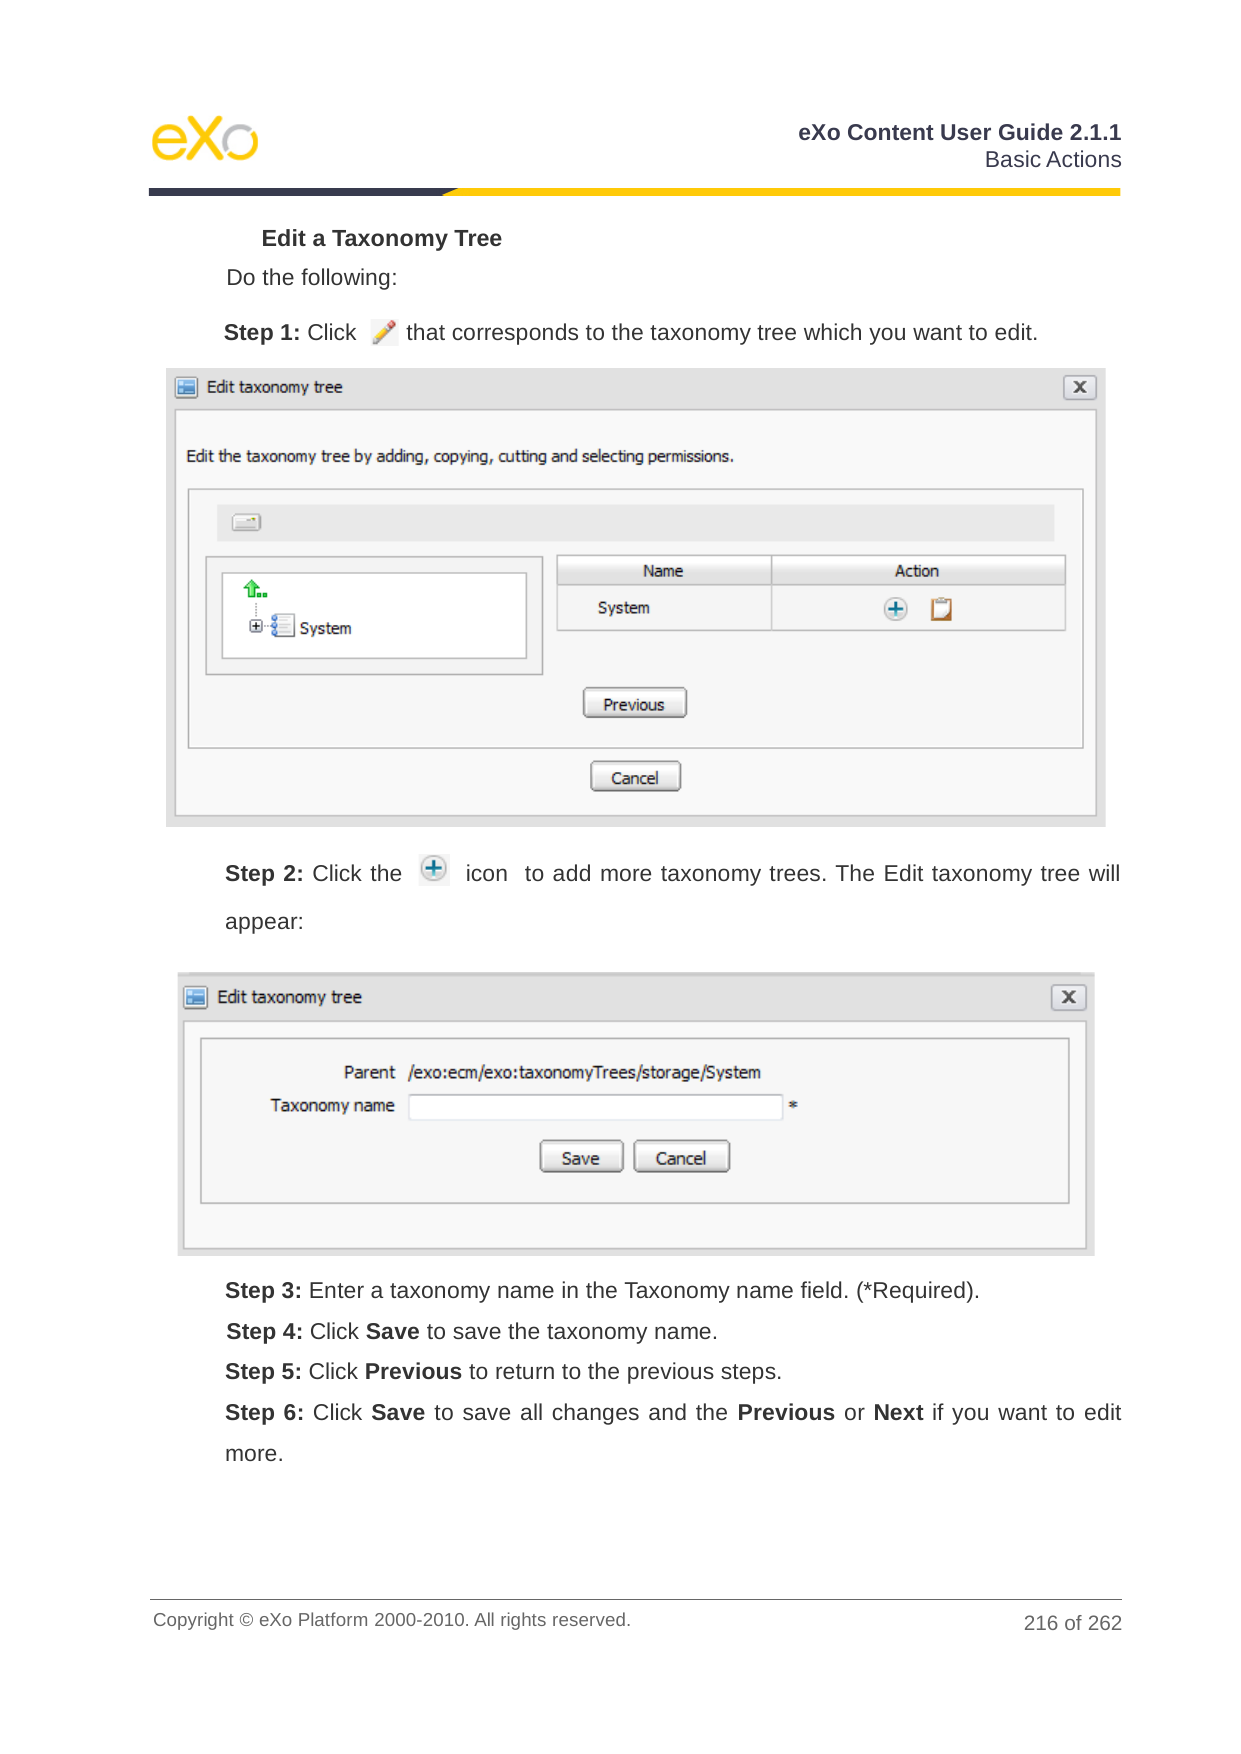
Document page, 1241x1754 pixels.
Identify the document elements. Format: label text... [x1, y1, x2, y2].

picture [166, 368, 1106, 827]
list Step 2: Click the icon to add more taxonomy trees. The Edit taxonomy tree will appear: [187, 886, 1122, 934]
list Step 4: Click Save to save the taxonomy name. [189, 1317, 1122, 1344]
list Step 5: Click Previous to return to the previous steps. [187, 1358, 1122, 1385]
list Step 3: Enter a taxonomy name in the Taxonomy name field. (*Required). [187, 948, 1122, 1303]
subtitle Edit a Taxonomy Tree [150, 223, 1122, 251]
list Step 6: Click Save to save all changes and the Previous or Next if you want to edit more. [187, 1398, 1122, 1466]
picture [177, 972, 1095, 1256]
text Step 1: Click that corresponds to the taxonomy tree which you want to edit. [223, 312, 1122, 353]
list Do the following: [189, 263, 1122, 291]
picture [370, 319, 399, 346]
picture [418, 854, 450, 886]
picture [148, 188, 1121, 196]
picture [152, 115, 259, 161]
